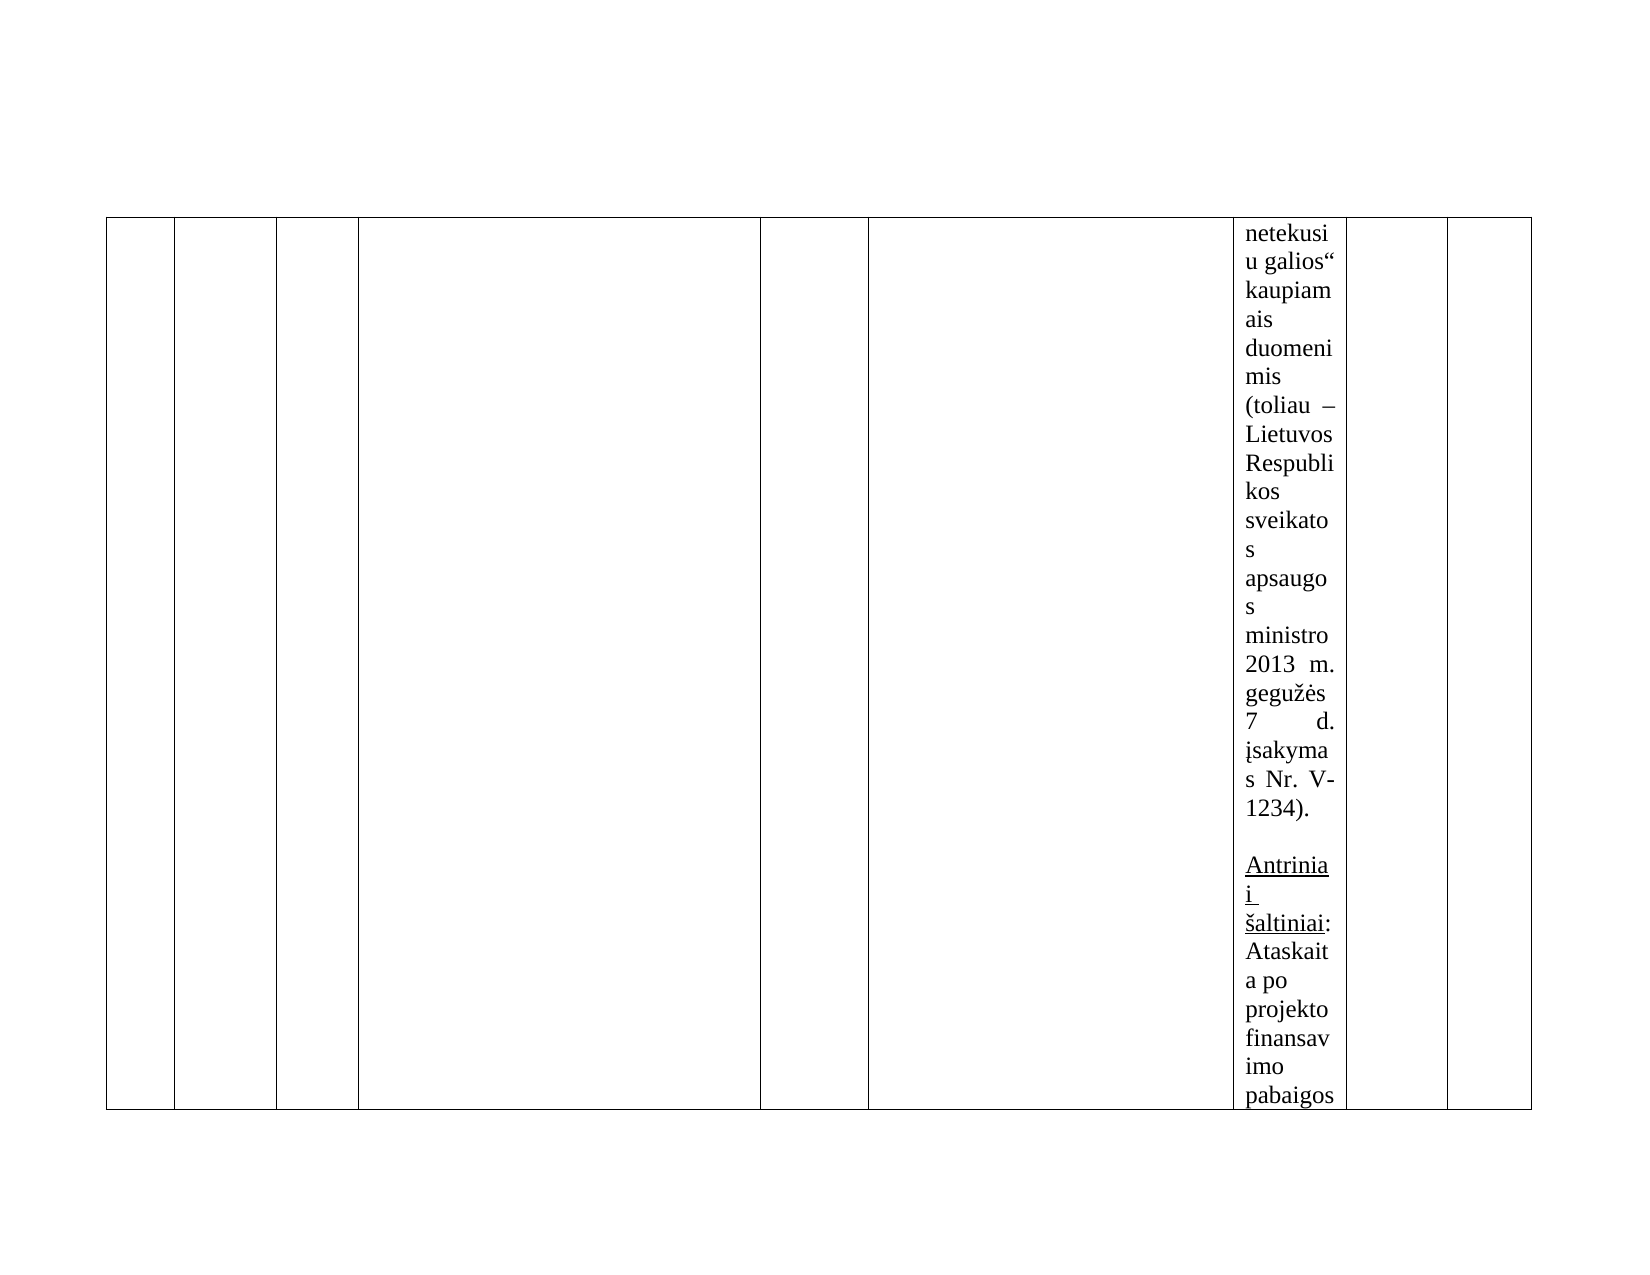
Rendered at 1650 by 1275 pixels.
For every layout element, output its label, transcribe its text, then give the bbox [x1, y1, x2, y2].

table_cell [277, 218, 358, 1109]
table_cell netekusiu galios“ kaupiamais duomenimis (toliau – Lietuvos Respublikos sveikatos apsaugos ministro 2013 m. gegužės 7 d. įsakymas Nr. V-1234). Antriniai šaltiniai: Ataskaita po projekto finansavimo pabaigos [1234, 218, 1346, 1109]
table_cell [175, 218, 276, 1109]
table_cell [869, 218, 1233, 1109]
table_cell [359, 218, 760, 1109]
table_cell [1347, 218, 1447, 1109]
table_cell [107, 218, 174, 1109]
table_cell [1448, 218, 1531, 1109]
table_cell [761, 218, 868, 1109]
